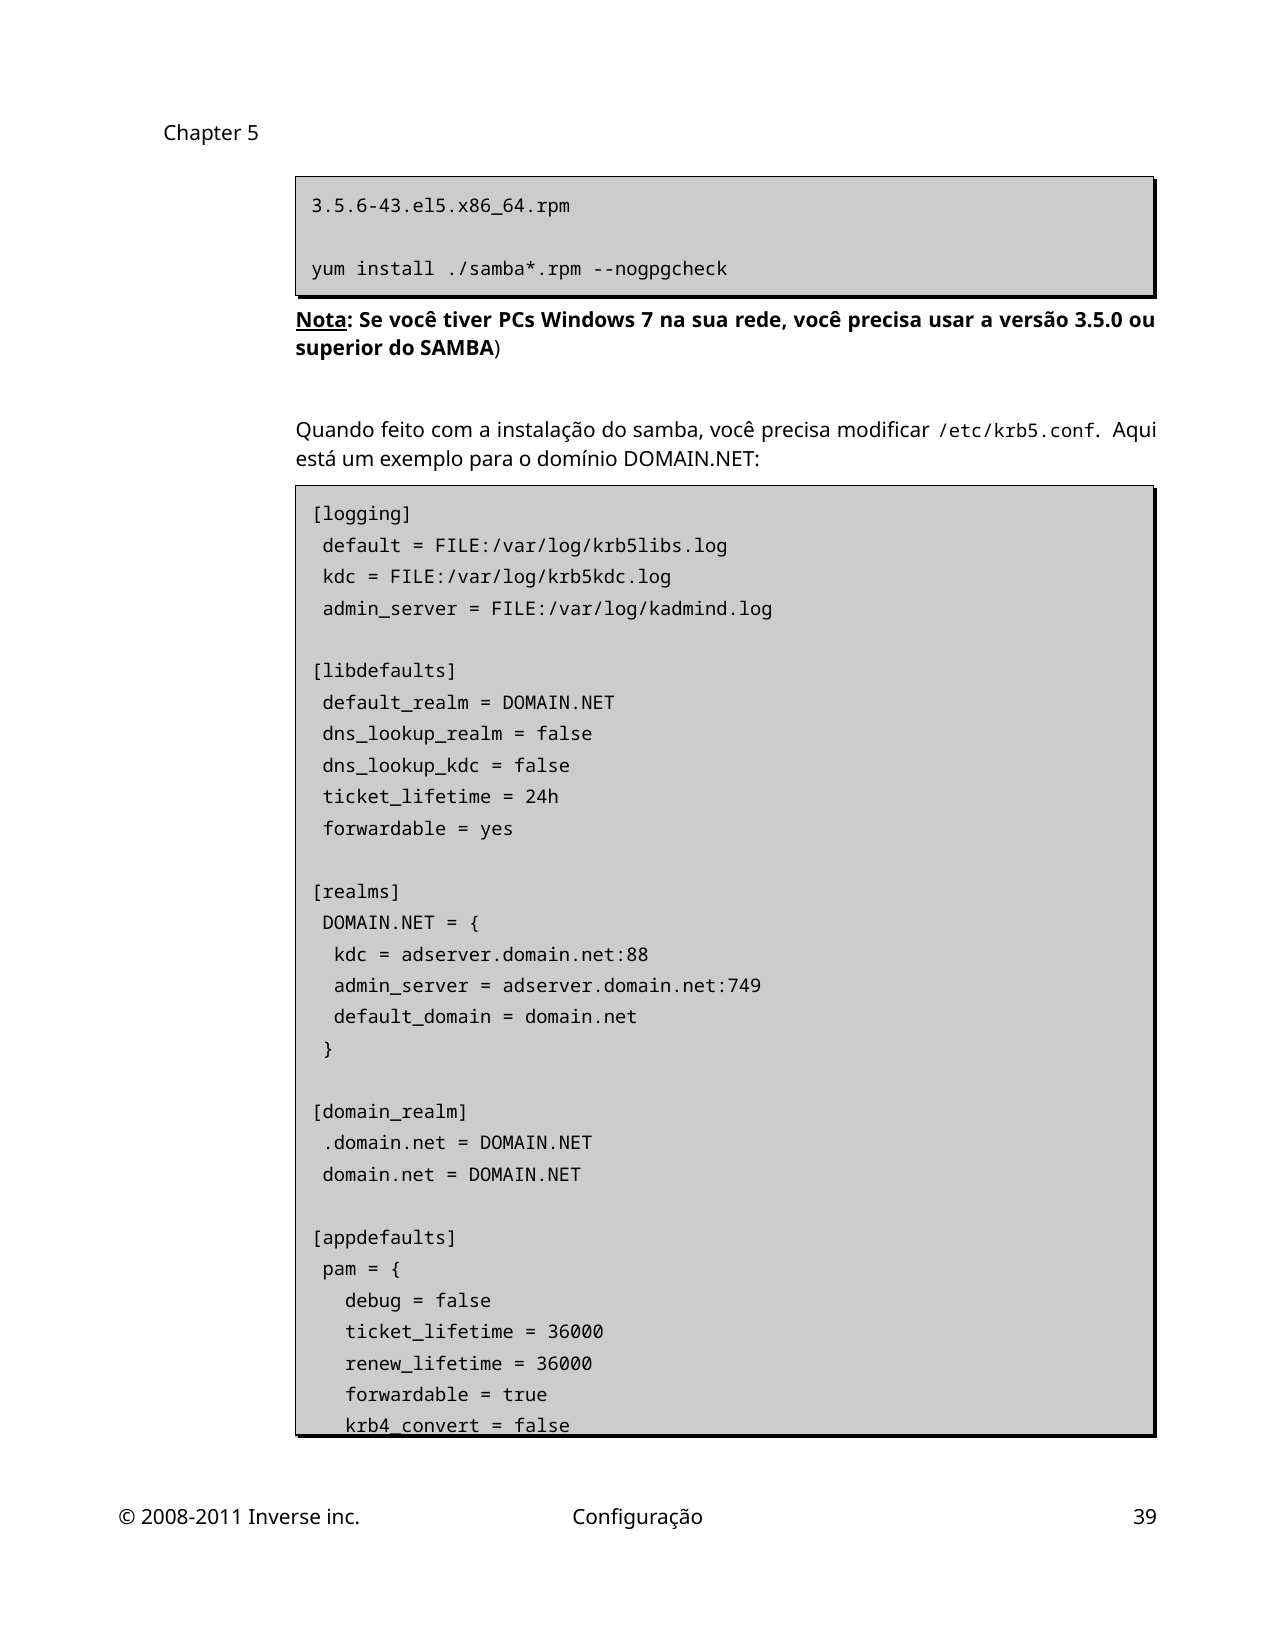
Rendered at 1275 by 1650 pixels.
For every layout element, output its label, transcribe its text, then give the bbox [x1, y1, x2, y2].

text [libdefaults] [296, 642, 1153, 673]
text renew_lifetime = 36000 [296, 1334, 1153, 1366]
text .domain.net = DOMAIN.NET [296, 1114, 1153, 1145]
text admin_server = adserver.domain.net:749 [296, 957, 1153, 988]
text debug = false [296, 1271, 1153, 1303]
text Quando feito com a instalação do samba, você precisa modificar /etc/krb5.conf. Aqui está um exemplo para o domínio DOMAIN.NET: [295, 415, 1157, 472]
text krb4_convert = false [296, 1397, 1153, 1434]
text default_realm = DOMAIN.NET [296, 673, 1153, 705]
text dns_lookup_kdc = false [296, 736, 1153, 768]
text pam = { [296, 1240, 1153, 1271]
text kdc = adserver.domain.net:88 [296, 925, 1153, 957]
text domain.net = DOMAIN.NET [296, 1145, 1153, 1177]
text Nota: Se você tiver PCs Windows 7 na sua rede, você precisa usar a versão 3.5.0 ou superior do SAMBA) [295, 305, 1157, 362]
text default = FILE:/var/log/krb5libs.log [296, 516, 1153, 548]
text [domain_realm] [296, 1082, 1153, 1114]
text [appdefaults] [296, 1208, 1153, 1240]
text [logging] [296, 486, 1153, 516]
text } [296, 1019, 1153, 1051]
text DOMAIN.NET = { [296, 894, 1153, 925]
text yum install ./samba*.rpm --nogpgcheck [296, 239, 1153, 295]
text kdc = FILE:/var/log/krb5kdc.log [296, 548, 1153, 579]
text ticket_lifetime = 24h [296, 768, 1153, 799]
text [realms] [296, 862, 1153, 894]
text dns_lookup_realm = false [296, 705, 1153, 736]
text ticket_lifetime = 36000 [296, 1303, 1153, 1334]
text 3.5.6-43.el5.x86_64.rpm [296, 177, 1153, 207]
text admin_server = FILE:/var/log/kadmind.log [296, 579, 1153, 611]
text forwardable = true [296, 1366, 1153, 1397]
text forwardable = yes [296, 799, 1153, 831]
text default_domain = domain.net [296, 988, 1153, 1019]
